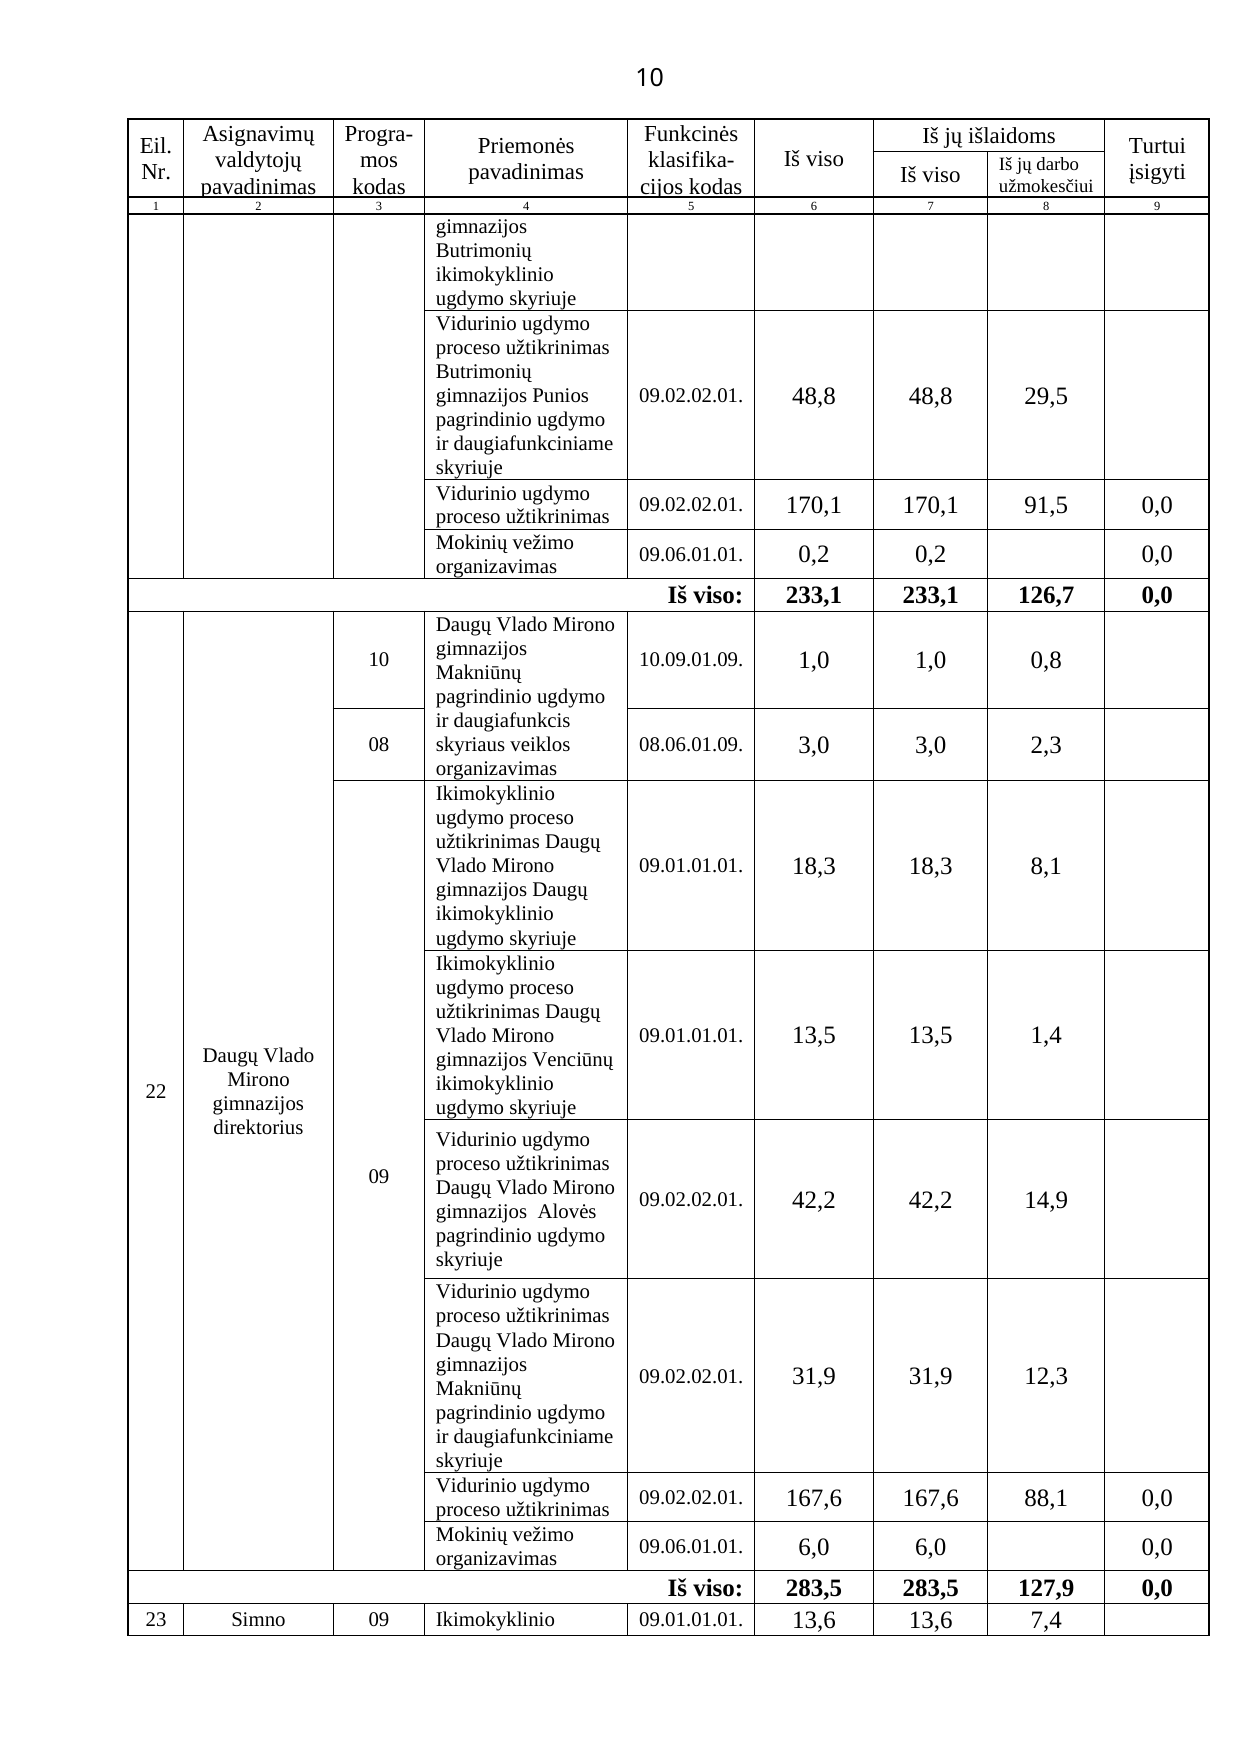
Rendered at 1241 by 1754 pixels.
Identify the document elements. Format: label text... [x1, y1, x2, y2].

table_cell 09 [334, 781, 424, 1570]
table_cell 233,1 [874, 579, 987, 611]
table_header Iš viso [755, 120, 873, 196]
table_cell 9 [1105, 198, 1208, 213]
table_cell 0,0 [1105, 1522, 1208, 1570]
table_cell [1105, 311, 1208, 479]
table_cell Ikimokyklinio ugdymo proceso užtikrinimas Daugų Vlado Mirono gimnazijos Daugų ikimokyklinio ugdymo skyriuje [425, 781, 627, 949]
table_cell Vidurinio ugdymo proceso užtikrinimas Daugų Vlado Mirono gimnazijos Makniūnų pagrindinio ugdymo ir daugiafunkciniame skyriuje [425, 1279, 627, 1472]
table_cell 6,0 [755, 1522, 873, 1570]
table_cell [1105, 1279, 1208, 1472]
table_cell 3 [334, 198, 424, 213]
table_cell 1 [129, 198, 183, 213]
table_cell [1105, 612, 1208, 707]
table_cell 48,8 [755, 311, 873, 479]
table_cell 09 [334, 1604, 424, 1635]
table_cell [755, 215, 873, 310]
table_cell 2,3 [988, 709, 1104, 780]
table_cell 42,2 [755, 1120, 873, 1278]
table_cell 09.01.01.01. [628, 781, 754, 949]
table_cell [184, 215, 333, 578]
table_cell 167,6 [755, 1473, 873, 1521]
table_cell [988, 1522, 1104, 1570]
table_cell 31,9 [755, 1279, 873, 1472]
table_cell 170,1 [755, 480, 873, 528]
table_cell 0,0 [1105, 480, 1208, 528]
table_header Iš jų išlaidoms [874, 120, 1104, 151]
table_cell 13,6 [874, 1604, 987, 1635]
table_cell Simno [184, 1604, 333, 1635]
table_cell 2 [184, 198, 333, 213]
table_cell 170,1 [874, 480, 987, 528]
table_cell 233,1 [755, 579, 873, 611]
table_cell 5 [628, 198, 754, 213]
table_cell 09.02.02.01. [628, 1279, 754, 1472]
table_cell 09.02.02.01. [628, 311, 754, 479]
table_cell 18,3 [874, 781, 987, 949]
table_cell Iš viso: [129, 1571, 754, 1603]
table_cell 127,9 [988, 1571, 1104, 1603]
table_cell 48,8 [874, 311, 987, 479]
table_cell [1105, 1604, 1208, 1635]
table_cell Mokinių vežimo organizavimas [425, 1522, 627, 1570]
table_cell 23 [129, 1604, 183, 1635]
table_cell 09.06.01.01. [628, 530, 754, 578]
table_cell 4 [425, 198, 627, 213]
table_cell [334, 215, 424, 578]
table_cell 126,7 [988, 579, 1104, 611]
table_cell 6,0 [874, 1522, 987, 1570]
table_cell 0,2 [755, 530, 873, 578]
table_cell 09.02.02.01. [628, 480, 754, 528]
table_header Turtui įsigyti [1105, 120, 1208, 196]
table_cell Mokinių vežimo organizavimas [425, 530, 627, 578]
table_cell 22 [129, 612, 183, 1570]
table_cell 8,1 [988, 781, 1104, 949]
table_cell gimnazijos Butrimonių ikimokyklinio ugdymo skyriuje [425, 215, 627, 310]
table_cell 0,2 [874, 530, 987, 578]
table_cell 8 [988, 198, 1104, 213]
table_cell [1105, 709, 1208, 780]
table_cell 6 [755, 198, 873, 213]
table_header Progra-mos kodas [334, 120, 424, 196]
table_cell 09.02.02.01. [628, 1473, 754, 1521]
table_cell Iš viso: [129, 579, 754, 611]
table_cell 10 [334, 612, 424, 707]
table_cell [1105, 1120, 1208, 1278]
table_cell Vidurinio ugdymo proceso užtikrinimas [425, 480, 627, 528]
table_cell 1,0 [755, 612, 873, 707]
table_cell 0,0 [1105, 1571, 1208, 1603]
table_cell 42,2 [874, 1120, 987, 1278]
table_cell Daugų Vlado Mirono gimnazijos direktorius [184, 612, 333, 1570]
table_header Eil. Nr. [129, 120, 183, 196]
table_cell [129, 215, 183, 578]
table_cell Daugų Vlado Mirono gimnazijos Makniūnų pagrindinio ugdymo ir daugiafunkcis skyriaus veiklos organizavimas [425, 612, 627, 780]
table_cell 29,5 [988, 311, 1104, 479]
table_header Asignavimų valdytojų pavadinimas [184, 120, 333, 196]
table_cell 12,3 [988, 1279, 1104, 1472]
table_cell Vidurinio ugdymo proceso užtikrinimas Butrimonių gimnazijos Punios pagrindinio ugdymo ir daugiafunkciniame skyriuje [425, 311, 627, 479]
table_cell Ikimokyklinio [425, 1604, 627, 1635]
table_cell 88,1 [988, 1473, 1104, 1521]
table_cell 7,4 [988, 1604, 1104, 1635]
table_cell 7 [874, 198, 987, 213]
table_cell 283,5 [874, 1571, 987, 1603]
table_cell 13,5 [874, 951, 987, 1119]
table_cell 09.02.02.01. [628, 1120, 754, 1278]
table_cell 31,9 [874, 1279, 987, 1472]
table_header Priemonės pavadinimas [425, 120, 627, 196]
table_cell [628, 215, 754, 310]
table_header Funkcinės klasifika-cijos kodas [628, 120, 754, 196]
table_cell 3,0 [755, 709, 873, 780]
table_cell Ikimokyklinio ugdymo proceso užtikrinimas Daugų Vlado Mirono gimnazijos Venciūnų ikimokyklinio ugdymo skyriuje [425, 951, 627, 1119]
table_cell 09.01.01.01. [628, 1604, 754, 1635]
table_cell 0,8 [988, 612, 1104, 707]
table_cell [1105, 951, 1208, 1119]
table_cell Iš jų darbo užmokesčiui [988, 152, 1104, 196]
table_cell 10.09.01.09. [628, 612, 754, 707]
table_cell [988, 215, 1104, 310]
table_cell 14,9 [988, 1120, 1104, 1278]
table_cell 0,0 [1105, 530, 1208, 578]
table_cell 1,4 [988, 951, 1104, 1119]
table_cell 09.01.01.01. [628, 951, 754, 1119]
table_cell 283,5 [755, 1571, 873, 1603]
table_cell 09.06.01.01. [628, 1522, 754, 1570]
table_cell 08 [334, 709, 424, 780]
table_cell 91,5 [988, 480, 1104, 528]
table_cell Vidurinio ugdymo proceso užtikrinimas Daugų Vlado Mirono gimnazijos Alovės pagrindinio ugdymo skyriuje [425, 1120, 627, 1278]
table_cell 1,0 [874, 612, 987, 707]
table_cell 18,3 [755, 781, 873, 949]
table_cell [1105, 781, 1208, 949]
table_cell 08.06.01.09. [628, 709, 754, 780]
table_cell Iš viso [874, 152, 987, 196]
table_cell Vidurinio ugdymo proceso užtikrinimas [425, 1473, 627, 1521]
table_cell 0,0 [1105, 579, 1208, 611]
table_cell 167,6 [874, 1473, 987, 1521]
table_cell [874, 215, 987, 310]
table_cell 3,0 [874, 709, 987, 780]
table_cell 0,0 [1105, 1473, 1208, 1521]
table_cell [1105, 215, 1208, 310]
table_cell [988, 530, 1104, 578]
table_cell 13,5 [755, 951, 873, 1119]
table_cell 13,6 [755, 1604, 873, 1635]
